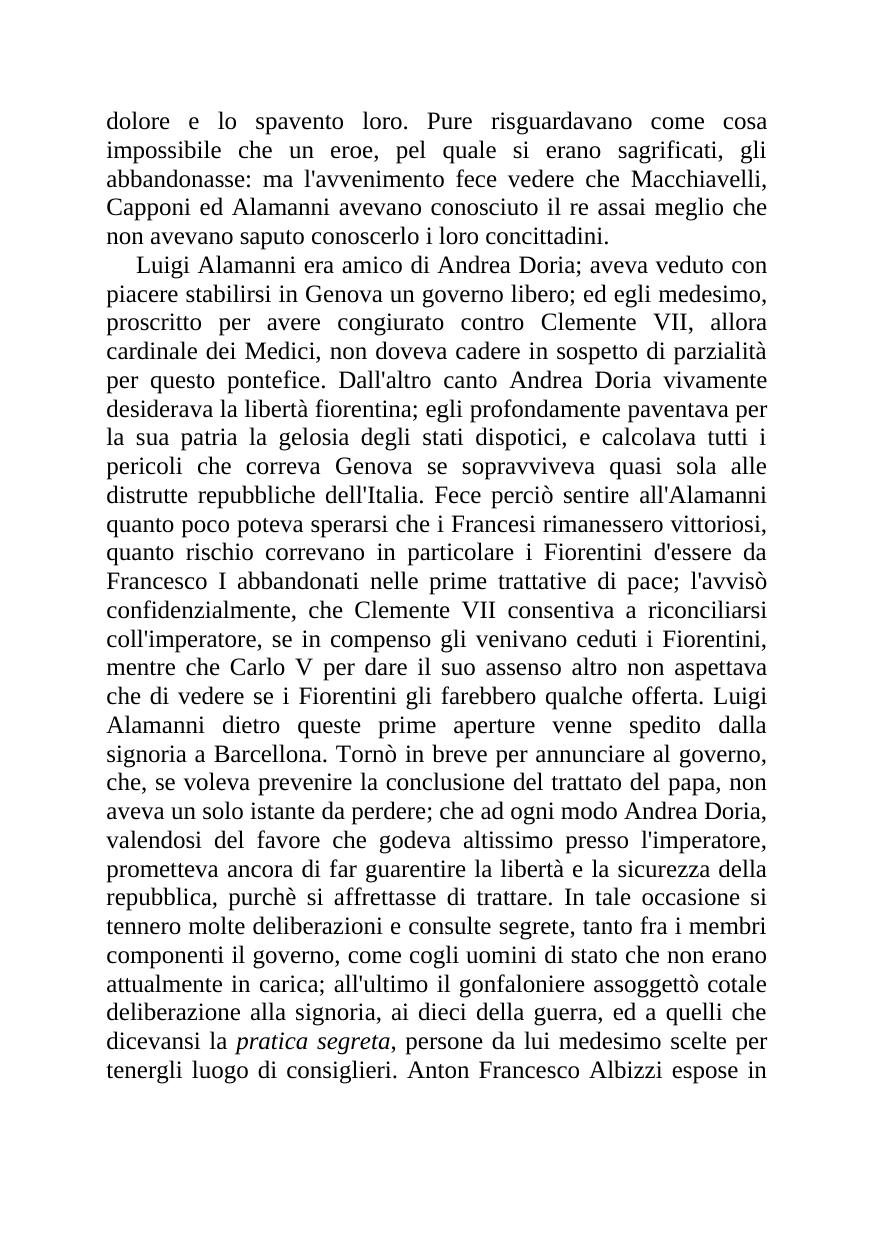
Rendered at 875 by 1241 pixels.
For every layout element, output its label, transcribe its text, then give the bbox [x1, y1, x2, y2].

text dolore e lo spavento loro. Pure risguardavano come cosa impossibile che un eroe, pel quale si erano sagrificati, gli abbandonasse: ma l'avvenimento fece vedere che Macchiavelli, Capponi ed Alamanni avevano conosciuto il re assai meglio che non avevano saputo conoscerlo i loro concittadini. [106, 106, 768, 250]
text Luigi Alamanni era amico di Andrea Doria; aveva veduto con piacere stabilirsi in Genova un governo libero; ed egli medesimo, proscritto per avere congiurato contro Clemente VII, allora cardinale dei Medici, non doveva cadere in sospetto di parzialità per questo pontefice. Dall'altro canto Andrea Doria vivamente desiderava la libertà fiorentina; egli profondamente paventava per la sua patria la gelosia degli stati dispotici, e calcolava tutti i pericoli che correva Genova se sopravviveva quasi sola alle distrutte repubbliche dell'Italia. Fece perciò sentire all'Alamanni quanto poco poteva sperarsi che i Francesi rimanessero vittoriosi, quanto rischio correvano in particolare i Fiorentini d'essere da Francesco I abbandonati nelle prime trattative di pace; l'avvisò confidenzialmente, che Clemente VII consentiva a riconciliarsi coll'imperatore, se in compenso gli venivano ceduti i Fiorentini, mentre che Carlo V per dare il suo assenso altro non aspettava che di vedere se i Fiorentini gli farebbero qualche offerta. Luigi Alamanni dietro queste prime aperture venne spedito dalla signoria a Barcellona. Tornò in breve per annunciare al governo, che, se voleva prevenire la conclusione del trattato del papa, non aveva un solo istante da perdere; che ad ogni modo Andrea Doria, valendosi del favore che godeva altissimo presso l'imperatore, prometteva ancora di far guarentire la libertà e la sicurezza della repubblica, purchè si affrettasse di trattare. In tale occasione si tennero molte deliberazioni e consulte segrete, tanto fra i membri componenti il governo, come cogli uomini di stato che non erano attualmente in carica; all'ultimo il gonfaloniere assoggettò cotale deliberazione alla signoria, ai dieci della guerra, ed a quelli che dicevansi la pratica segreta, persone da lui medesimo scelte per tenergli luogo di consiglieri. Anton Francesco Albizzi espose in [106, 250, 768, 1084]
